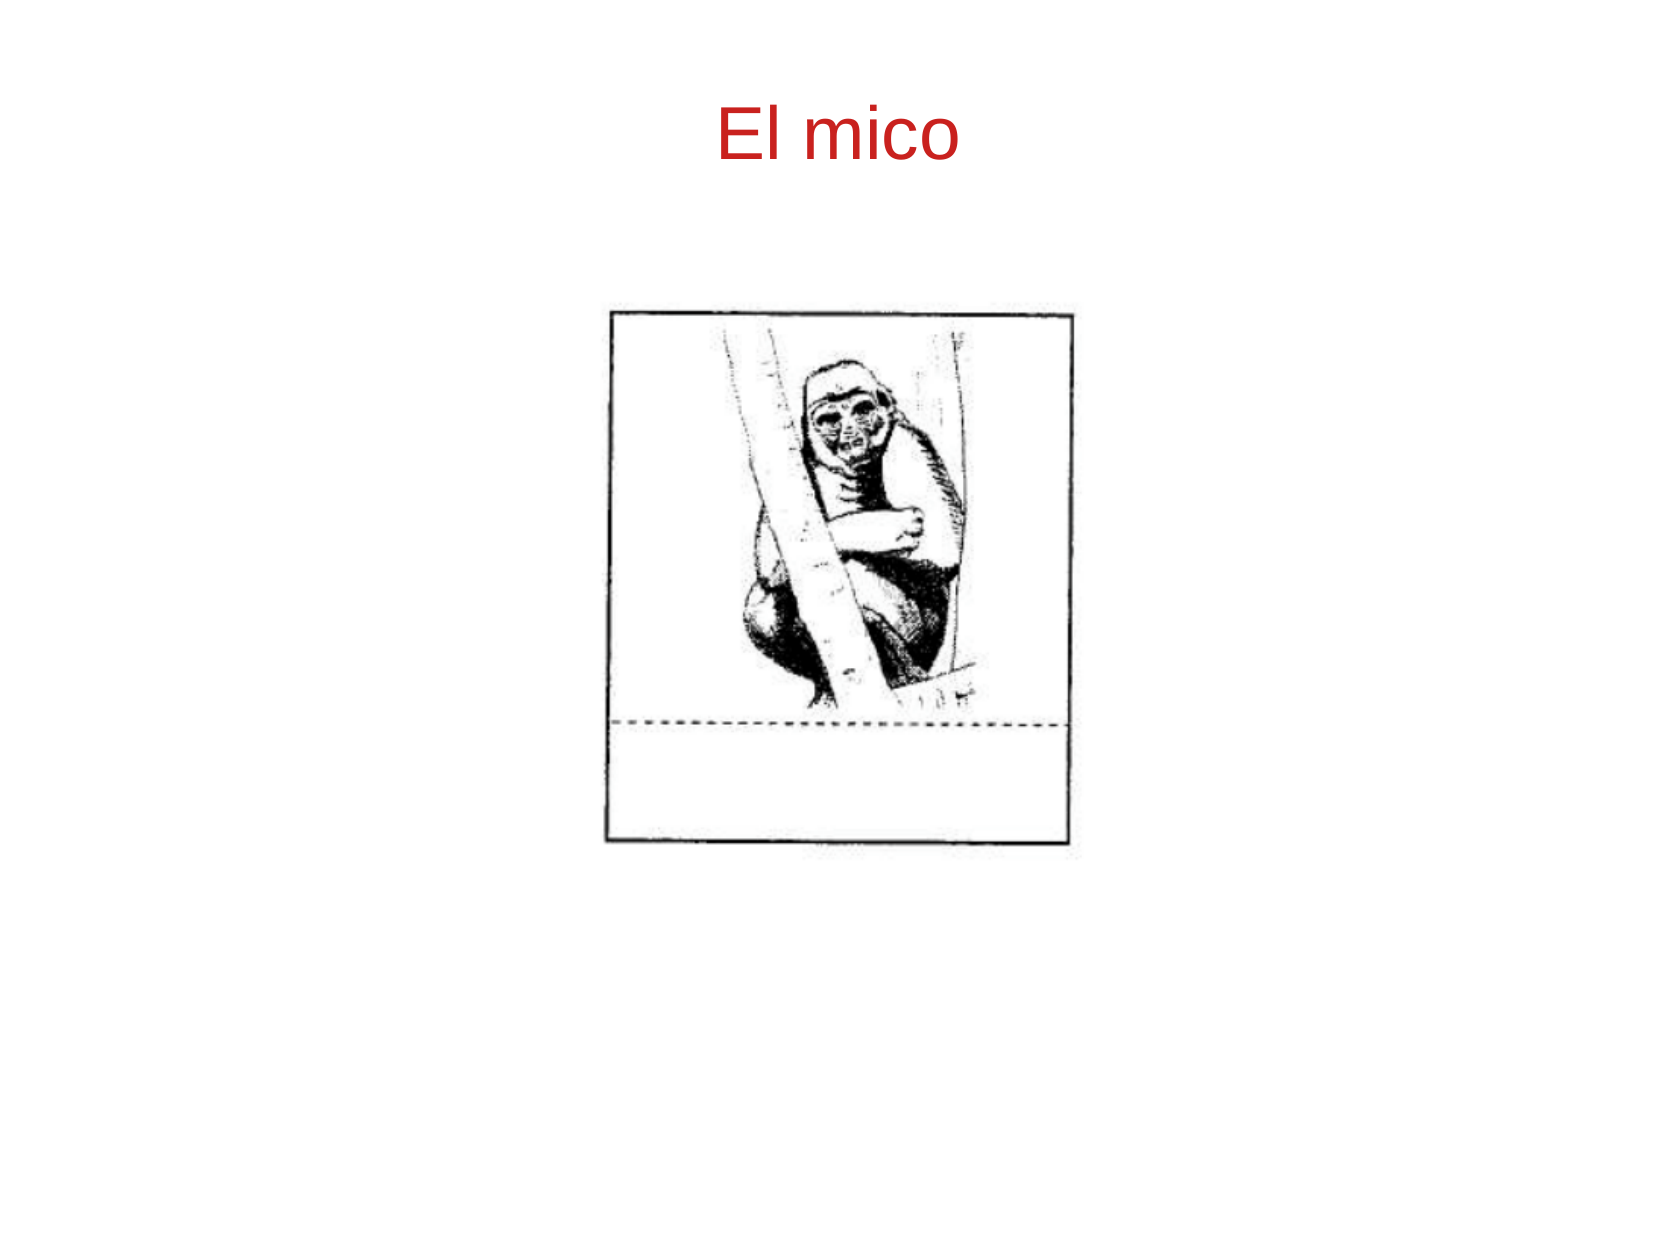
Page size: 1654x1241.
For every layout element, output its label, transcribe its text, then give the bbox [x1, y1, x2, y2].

picture [581, 291, 1094, 873]
text_box El mico [389, 58, 1288, 201]
